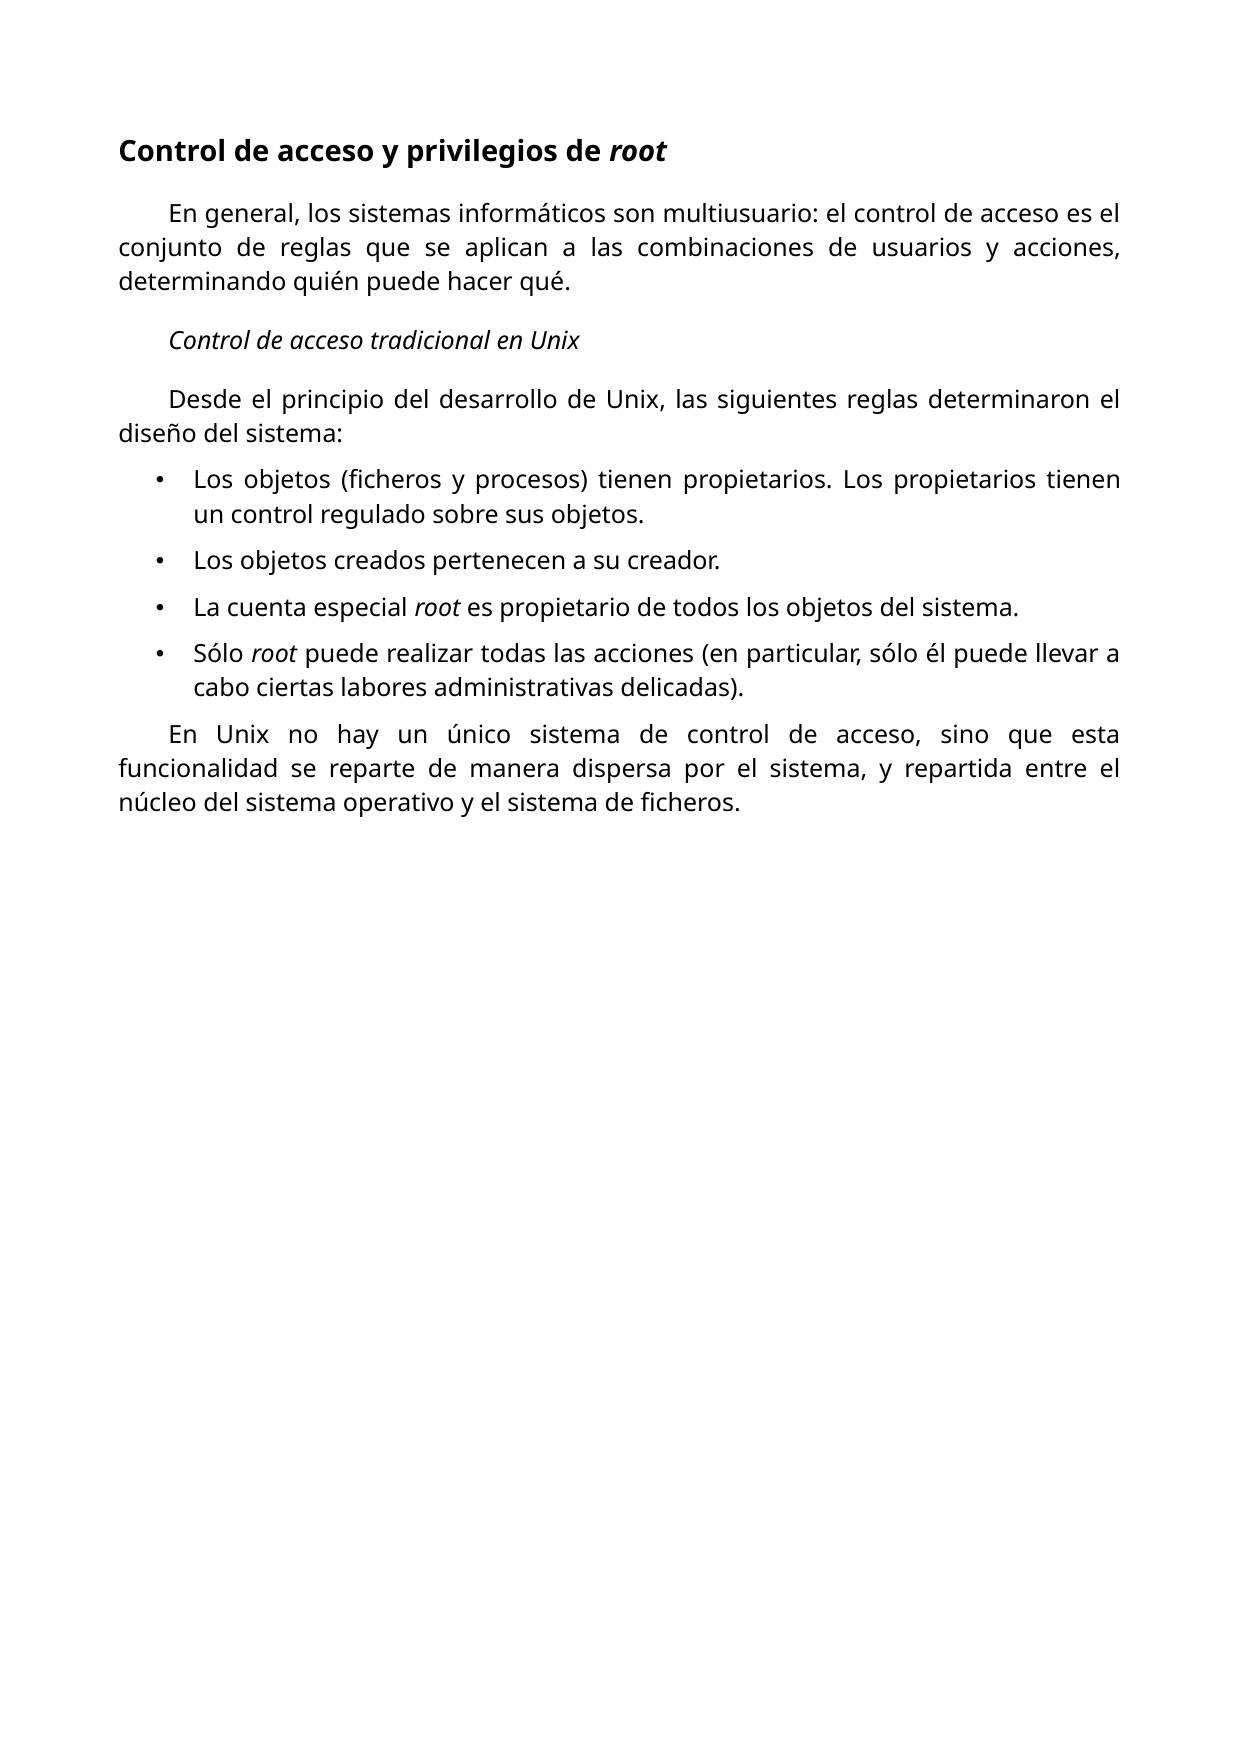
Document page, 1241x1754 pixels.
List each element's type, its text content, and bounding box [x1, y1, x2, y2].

text En general, los sistemas informáticos son multiusuario: el control de acceso es el conjunto de reglas que se aplican a las combinaciones de usuarios y acciones, determinando quién puede hacer qué. [118, 195, 1122, 297]
list Sólo root puede realizar todas las acciones (en particular, sólo él puede llevar a cabo ciertas labores administrativas delicadas). [156, 636, 1122, 704]
text Desde el principio del desarrollo de Unix, las siguientes reglas determinaron el diseño del sistema: [118, 382, 1122, 450]
text Control de acceso y privilegios de root [118, 131, 1122, 170]
text Control de acceso tradicional en Unix [118, 322, 1122, 357]
text En Unix no hay un único sistema de control de acceso, sino que esta funcionalidad se reparte de manera dispersa por el sistema, y repartida entre el núcleo del sistema operativo y el sistema de ficheros. [118, 717, 1122, 819]
list La cuenta especial root es propietario de todos los objetos del sistema. [156, 589, 1122, 623]
list Los objetos creados pertenecen a su creador. [156, 543, 1122, 577]
list Los objetos (ficheros y procesos) tienen propietarios. Los propietarios tienen un control regulado sobre sus objetos. [156, 462, 1122, 530]
